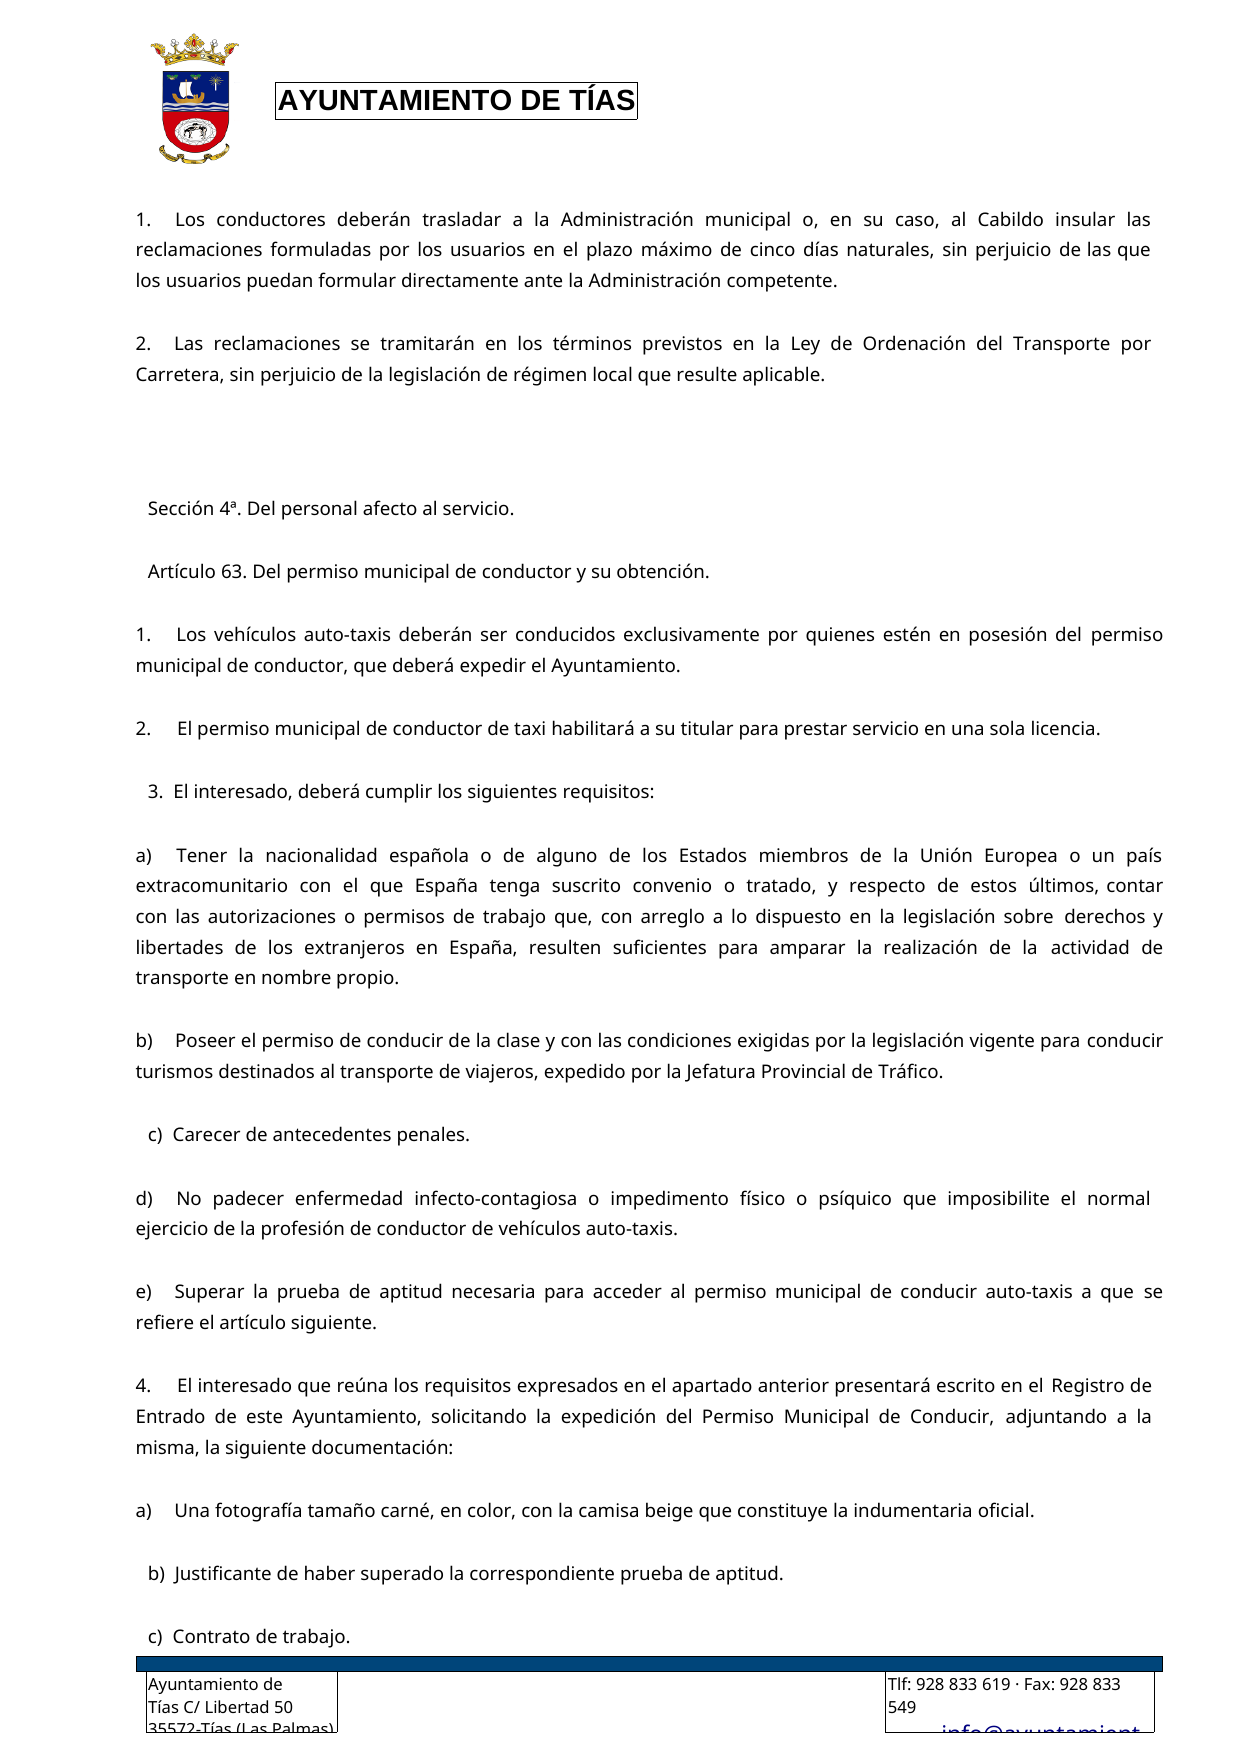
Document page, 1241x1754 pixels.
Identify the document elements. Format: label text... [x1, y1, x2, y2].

list El permiso municipal de conductor de taxi habilitará a su titular para prestar servicio en una sola licencia. [135, 716, 1152, 741]
text Sección 4ª. Del personal afecto al servicio. [148, 495, 1163, 521]
list Carecer de antecedentes penales. [148, 1122, 1163, 1147]
list No padecer enfermedad infecto-contagiosa o impedimento físico o psíquico que imposibilite el normal ejercicio de la profesión de conductor de vehículos auto-taxis. [135, 1185, 1152, 1241]
list Justificante de haber superado la correspondiente prueba de aptitud. [148, 1560, 1163, 1586]
list Los conductores deberán trasladar a la Administración municipal o, en su caso, al Cabildo insular las reclamaciones formuladas por los usuarios en el plazo máximo de cinco días naturales, sin perjuicio de las que los usuarios puedan formular directamente ante la Administración competente. [135, 206, 1152, 293]
list Los vehículos auto-taxis deberán ser conducidos exclusivamente por quienes estén en posesión del permiso municipal de conductor, que deberá expedir el Ayuntamiento. [135, 622, 1163, 678]
list Las reclamaciones se tramitarán en los términos previstos en la Ley de Ordenación del Transporte por Carretera, sin perjuicio de la legislación de régimen local que resulte aplicable. [135, 331, 1152, 387]
list El interesado, deberá cumplir los siguientes requisitos: [148, 779, 1163, 804]
text Artículo 63. Del permiso municipal de conductor y su obtención. [148, 558, 1163, 584]
list Contrato de trabajo. [148, 1624, 1163, 1649]
list Una fotografía tamaño carné, en color, con la camisa beige que constituye la indumentaria oficial. [135, 1497, 1163, 1523]
list Superar la prueba de aptitud necesaria para acceder al permiso municipal de conducir auto-taxis a que se refiere el artículo siguiente. [135, 1279, 1163, 1335]
list Poseer el permiso de conducir de la clase y con las condiciones exigidas por la legislación vigente para conducir turismos destinados al transporte de viajeros, expedido por la Jefatura Provincial de Tráfico. [135, 1028, 1163, 1084]
list El interesado que reúna los requisitos expresados en el apartado anterior presentará escrito en el Registro de Entrado de este Ayuntamiento, solicitando la expedición del Permiso Municipal de Conducir, adjuntando a la misma, la siguiente documentación: [135, 1373, 1152, 1459]
list Tener la nacionalidad española o de alguno de los Estados miembros de la Unión Europea o un país extracomunitario con el que España tenga suscrito convenio o tratado, y respecto de estos últimos, contar con las autorizaciones o permisos de trabajo que, con arreglo a lo dispuesto en la legislación sobre derechos y libertades de los extranjeros en España, resulten suficientes para amparar la realización de la actividad de transporte en nombre propio. [135, 842, 1163, 990]
